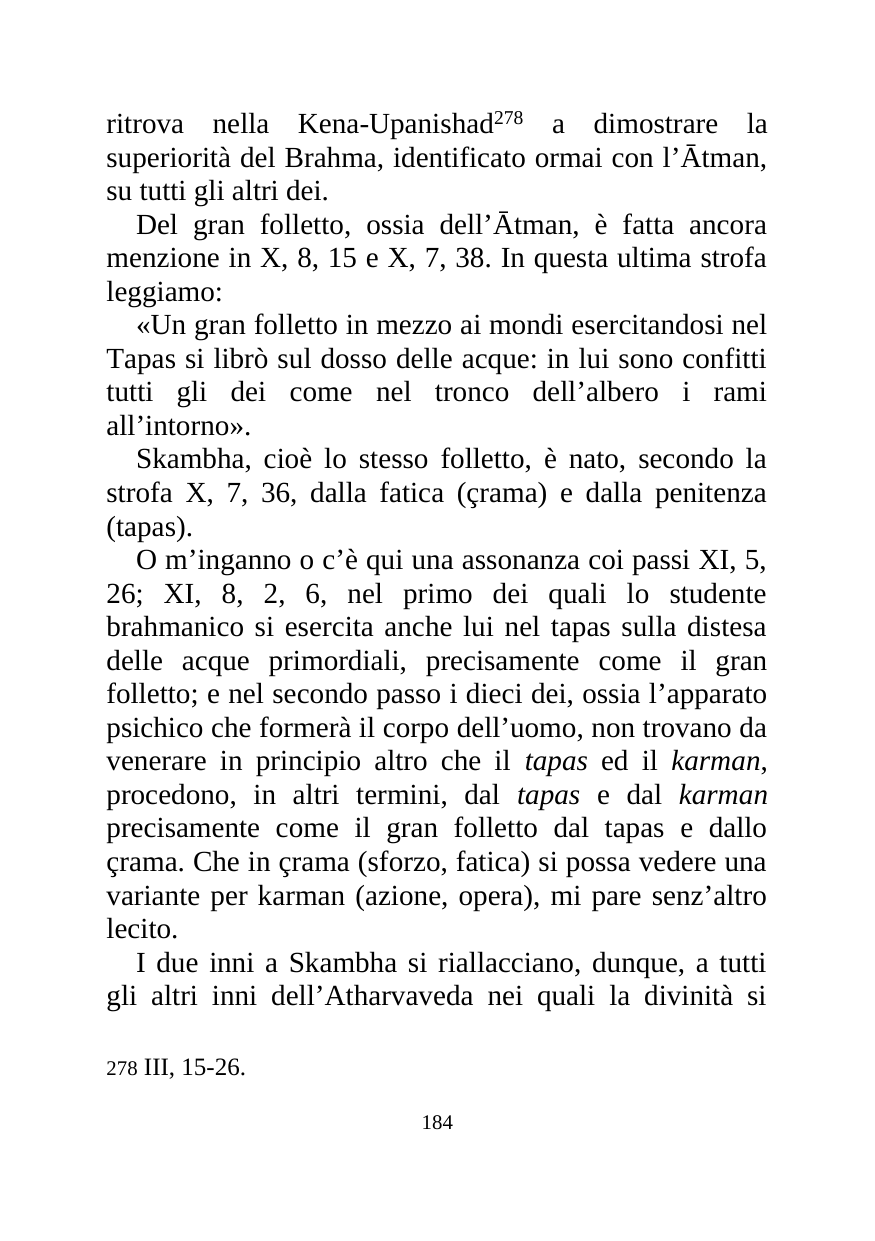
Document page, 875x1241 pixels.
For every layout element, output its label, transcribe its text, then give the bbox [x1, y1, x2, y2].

text Skambha, cioè lo stesso folletto, è nato, secondo la strofa X, 7, 36, dalla fatica (çrama) e dalla penitenza (tapas). [106, 442, 768, 542]
text Del gran folletto, ossia dell’Ātman, è fatta ancora menzione in X, 8, 15 e X, 7, 38. In questa ultima strofa leggiamo: [106, 207, 768, 307]
text O m’inganno o c’è qui una assonanza coi passi XI, 5, 26; XI, 8, 2, 6, nel primo dei quali lo studente brahmanico si esercita anche lui nel tapas sulla distesa delle acque primordiali, precisamente come il gran folletto; e nel secondo passo i dieci dei, ossia l’apparato psichico che formerà il corpo dell’uomo, non trovano da venerare in principio altro che il tapas ed il karman, procedono, in altri termini, dal tapas e dal karman precisamente come il gran folletto dal tapas e dallo çrama. Che in çrama (sforzo, fatica) si possa vedere una variante per karman (azione, opera), mi pare senz’altro lecito. [106, 542, 768, 945]
text III, 15-26. [106, 1052, 768, 1080]
text «Un gran folletto in mezzo ai mondi esercitandosi nel Tapas si librò sul dosso delle acque: in lui sono confitti tutti gli dei come nel tronco dell’albero i rami all’intorno». [106, 307, 768, 442]
text I due inni a Skambha si riallacciano, dunque, a tutti gli altri inni dell’Atharvaveda nei quali la divinità si [106, 945, 768, 1012]
text ritrova nella Kena-Upanishad a dimostrare la superiorità del Brahma, identificato ormai con l’Ātman, su tutti gli altri dei. [106, 106, 768, 207]
